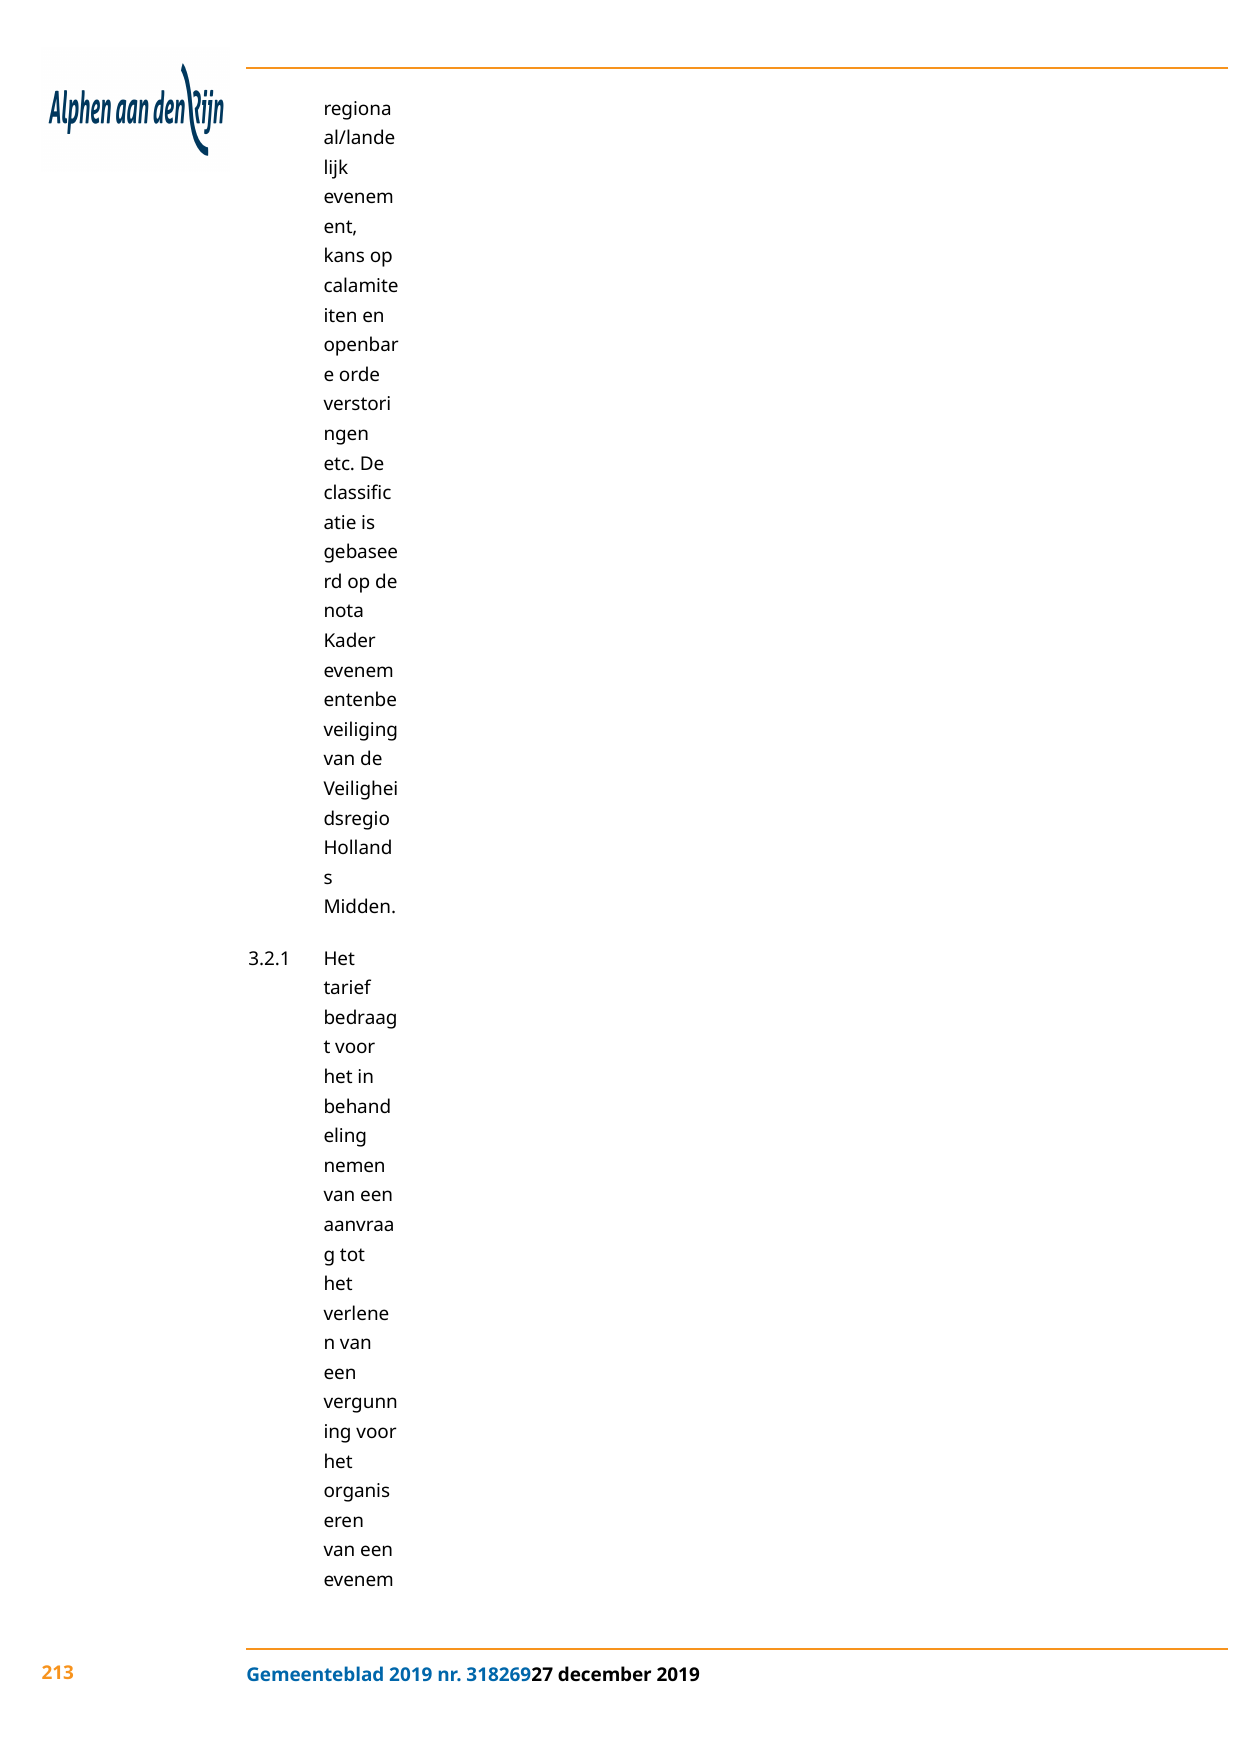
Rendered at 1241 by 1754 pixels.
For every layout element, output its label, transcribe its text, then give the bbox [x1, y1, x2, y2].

table_cell [399, 945, 474, 1592]
table_cell [248, 95, 323, 919]
table_cell Het tarief bedraagt voor het in behandeling nemen van een aanvraag tot het verlenen van een vergunning voor het organiseren van een evenem [323, 945, 398, 1592]
picture [41, 47, 231, 172]
table_cell [248, 919, 323, 945]
table_cell 3.2.1 [248, 945, 323, 1592]
table_cell [474, 945, 549, 1592]
table_cell [474, 919, 549, 945]
table_cell [399, 95, 474, 919]
table_cell regionaal/landelijk evenement, kans op calamiteiten en openbare orde verstoringen etc. De classificatie is gebaseerd op de nota Kader evenementenbeveiliging van de Veiligheidsregio Hollands Midden. [323, 95, 398, 919]
table_cell [323, 919, 398, 945]
table_cell [474, 95, 549, 919]
table_cell [399, 919, 474, 945]
